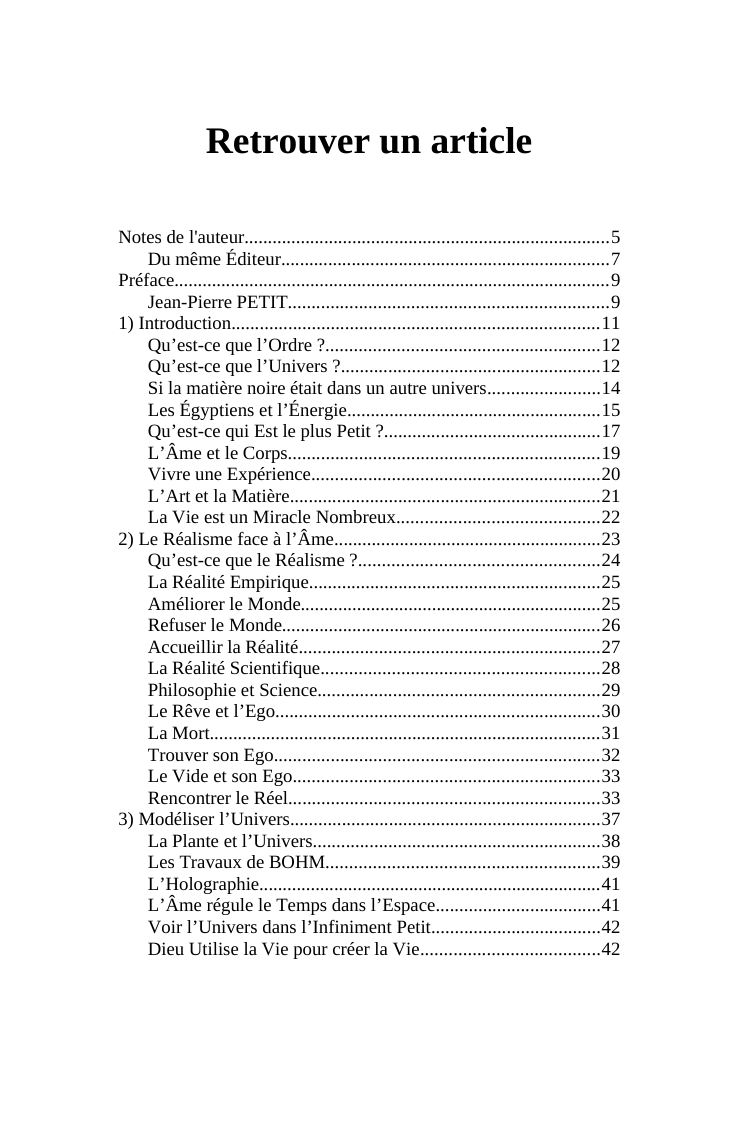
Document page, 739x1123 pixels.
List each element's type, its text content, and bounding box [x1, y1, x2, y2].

text Le Rêve et l’Ego 30 [148, 700, 620, 722]
text La Réalité Empirique 25 [148, 571, 620, 592]
subtitle Retrouver un article [118, 118, 620, 161]
text La Mort 31 [148, 722, 620, 743]
text L’Holographie 41 [148, 873, 620, 894]
text Philosophie et Science 29 [148, 679, 620, 700]
text Dieu Utilise la Vie pour créer la Vie 42 [148, 937, 620, 959]
text Rencontrer le Réel 33 [148, 787, 620, 808]
text La Réalité Scientifique 28 [148, 657, 620, 679]
text Qu’est-ce que l’Ordre ? 12 [148, 334, 620, 355]
text Les Travaux de BOHM 39 [148, 851, 620, 873]
text Notes de l'auteur 5 [118, 226, 620, 247]
text Voir l’Univers dans l’Infiniment Petit 42 [148, 916, 620, 937]
text Améliorer le Monde 25 [148, 592, 620, 614]
text Accueillir la Réalité 27 [148, 636, 620, 657]
text Si la matière noire était dans un autre univers 14 [148, 377, 620, 398]
text L’Art et la Matière 21 [148, 485, 620, 506]
text Qu’est-ce que l’Univers ? 12 [148, 355, 620, 377]
text 1) Introduction 11 [118, 312, 620, 334]
text L’Âme régule le Temps dans l’Espace 41 [148, 894, 620, 916]
text Refuser le Monde 26 [148, 614, 620, 636]
text L’Âme et le Corps 19 [148, 442, 620, 463]
text La Plante et l’Univers 38 [148, 830, 620, 851]
text Du même Éditeur 7 [148, 247, 620, 269]
text Préface 9 [118, 269, 620, 291]
text 3) Modéliser l’Univers 37 [118, 808, 620, 830]
text Jean-Pierre PETIT 9 [148, 291, 620, 312]
text 2) Le Réalisme face à l’Âme 23 [118, 528, 620, 549]
text Qu’est-ce qui Est le plus Petit ? 17 [148, 420, 620, 442]
text Qu’est-ce que le Réalisme ? 24 [148, 549, 620, 571]
text Les Égyptiens et l’Énergie 15 [148, 398, 620, 420]
text Vivre une Expérience 20 [148, 463, 620, 485]
text Le Vide et son Ego 33 [148, 765, 620, 787]
text La Vie est un Miracle Nombreux 22 [148, 506, 620, 528]
text Trouver son Ego 32 [148, 743, 620, 765]
